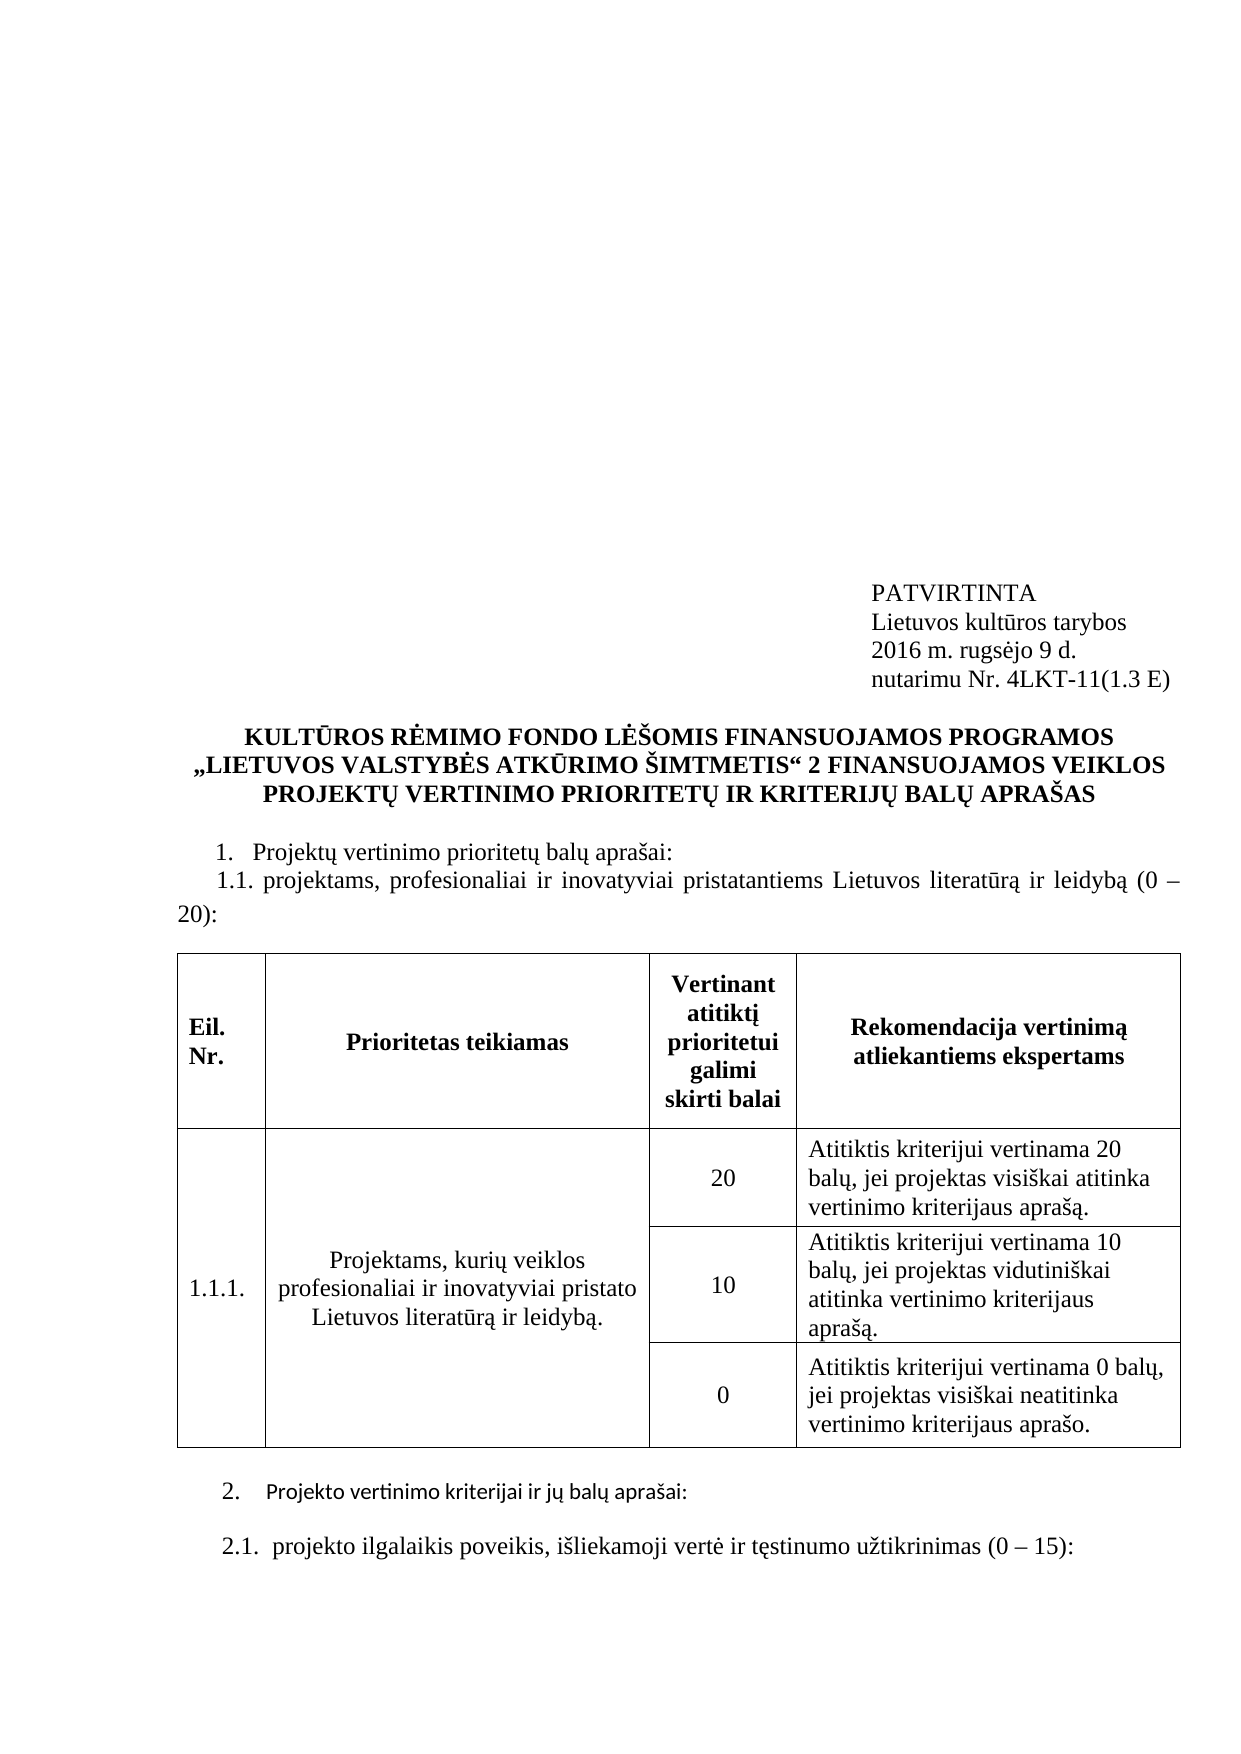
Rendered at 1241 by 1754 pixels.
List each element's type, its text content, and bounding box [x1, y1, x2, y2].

table_cell 0 [650, 1343, 796, 1447]
text KULTŪROS RĖMIMO FONDO LĖŠOMIS FINANSUOJAMOS PROGRAMOS „LIETUVOS VALSTYBĖS ATKŪRIMO ŠIMTMETIS“ 2 FINANSUOJAMOS VEIKLOS PROJEKTŲ VERTINIMO PRIORITETŲ IR KRITERIJŲ BALŲ APRAŠAS [177, 722, 1181, 808]
table_cell 10 [650, 1227, 796, 1342]
text Lietuvos kultūros tarybos [177, 607, 1181, 636]
text 1.1. projektams, profesionaliai ir inovatyviai pristatantiems Lietuvos literatūrą ir leidybą (0 – 20): [177, 866, 1181, 927]
text 2.1. projekto ilgalaikis poveikis, išliekamoji vertė ir tęstinumo užtikrinimas (0 – 15): [215, 1531, 1181, 1560]
text PATVIRTINTA [177, 578, 1181, 607]
table_cell 1.1.1. [178, 1129, 265, 1447]
table_header Eil. Nr. [178, 954, 265, 1128]
table_cell Atitiktis kriterijui vertinama 0 balų, jei projektas visiškai neatitinka vertinimo kriterijaus aprašo. [797, 1343, 1180, 1447]
table_cell Projektams, kurių veiklos profesionaliai ir inovatyviai pristato Lietuvos literatūrą ir leidybą. [266, 1129, 649, 1447]
text 1. Projektų vertinimo prioritetų balų aprašai: [215, 837, 1181, 866]
table_header Rekomendacija vertinimą atliekantiems ekspertams [797, 954, 1180, 1128]
table_header Prioritetas teikiamas [266, 954, 649, 1128]
table_cell 20 [650, 1129, 796, 1226]
text 2. Projekto vertinimo kriterijai ir jų balų aprašai: [222, 1476, 1181, 1506]
text nutarimu Nr. 4LKT-11(1.3 E) [871, 664, 1181, 693]
table_cell Atitiktis kriterijui vertinama 20 balų, jei projektas visiškai atitinka vertinimo kriterijaus aprašą. [797, 1129, 1180, 1226]
table_header Vertinant atitiktį prioritetui galimi skirti balai [650, 954, 796, 1128]
table_cell Atitiktis kriterijui vertinama 10 balų, jei projektas vidutiniškai atitinka vertinimo kriterijaus aprašą. [797, 1227, 1180, 1342]
text 2016 m. rugsėjo 9 d. [871, 636, 1181, 664]
